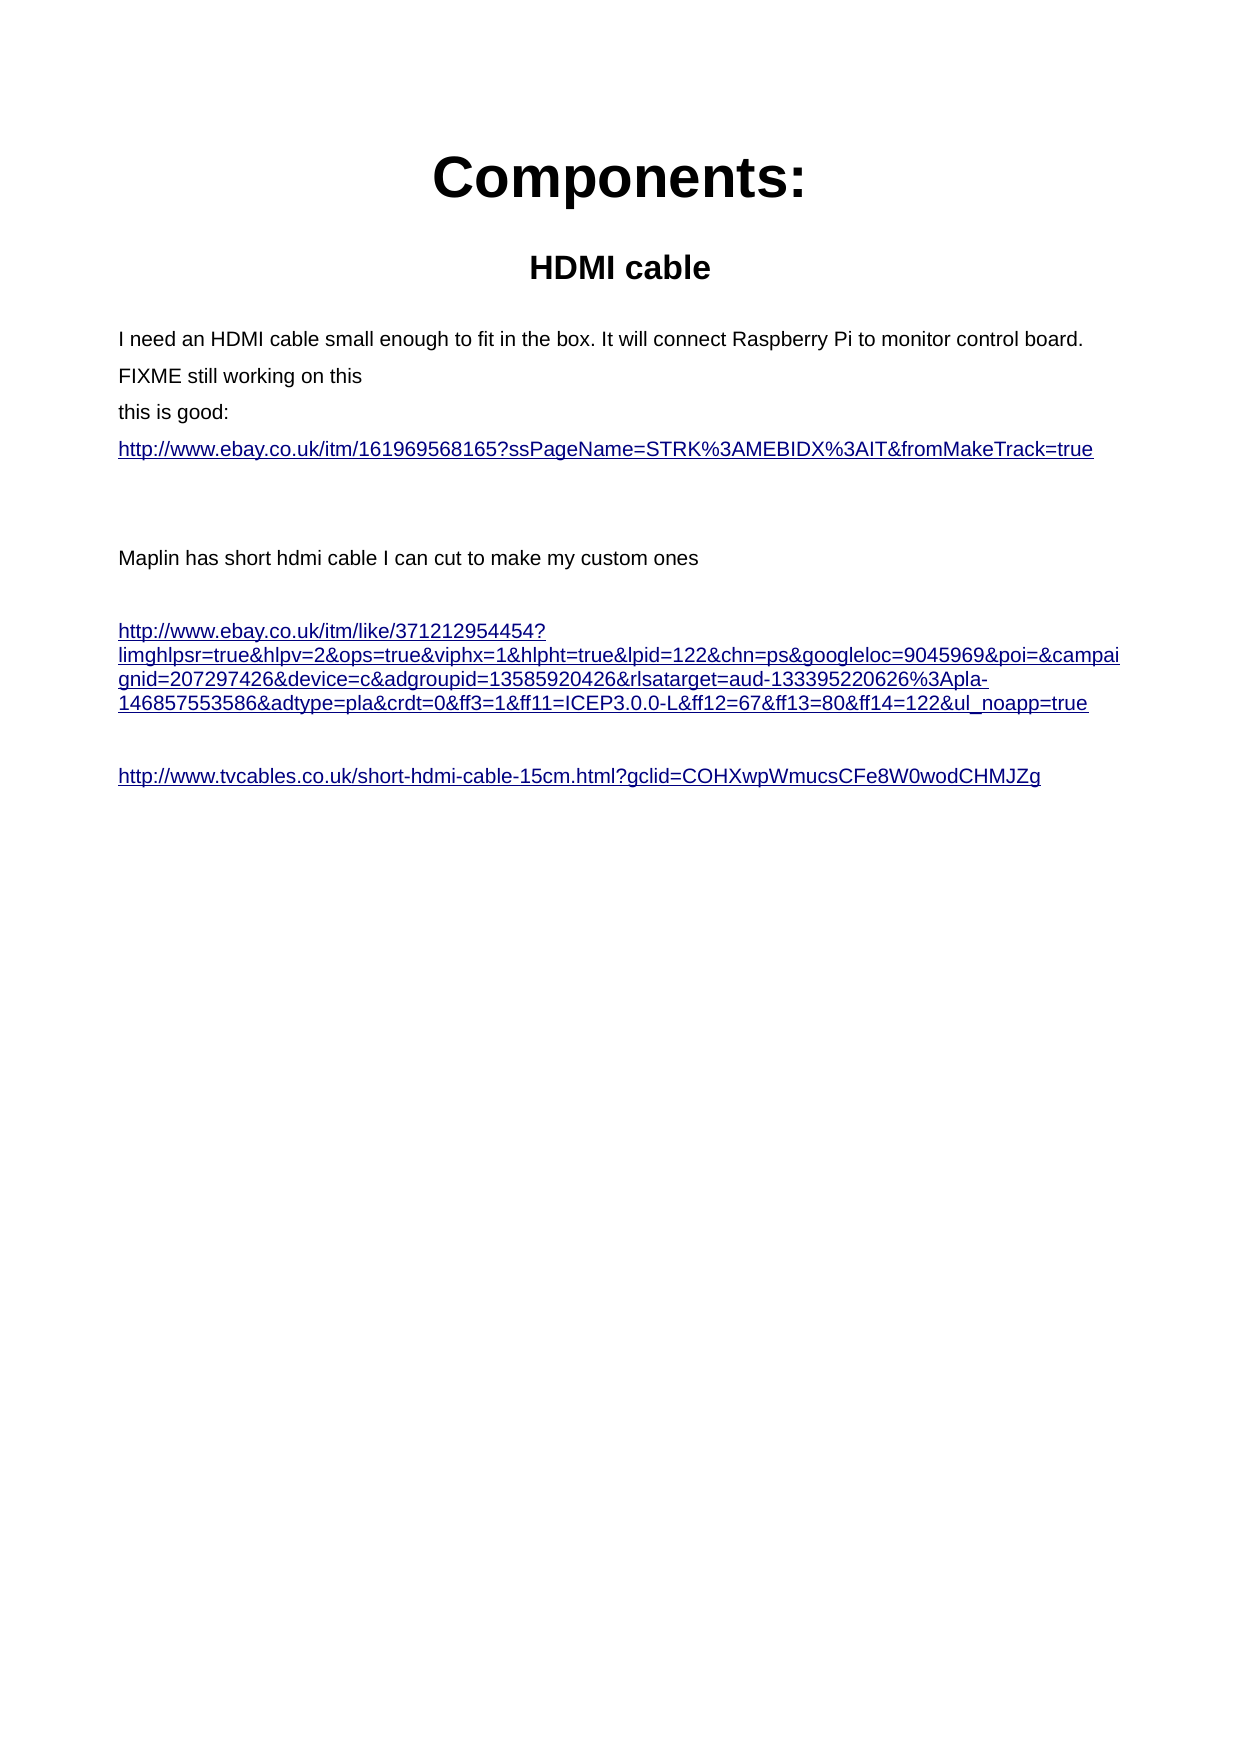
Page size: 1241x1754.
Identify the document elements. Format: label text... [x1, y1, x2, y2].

text http://www.ebay.co.uk/itm/like/371212954454?limghlpsr=true&hlpv=2&ops=true&viphx=1&hlpht=true&lpid=122&chn=ps&googleloc=9045969&poi=&campaignid=207297426&device=c&adgroupid=13585920426&rlsatarget=aud-133395220626%3Apla-146857553586&adtype=pla&crdt=0&ff3=1&ff11=ICEP3.0.0-L&ff12=67&ff13=80&ff14=122&ul_noapp=true [118, 619, 1122, 715]
text this is good: [118, 400, 1122, 424]
text I need an HDMI cable small enough to fit in the box. It will connect Raspberry Pi to monitor control board. [118, 327, 1122, 351]
text FIXME still working on this [118, 364, 1122, 388]
text Maplin has short hdmi cable I can cut to make my custom ones [118, 546, 1122, 570]
text http://www.ebay.co.uk/itm/161969568165?ssPageName=STRK%3AMEBIDX%3AIT&fromMakeTrack=true [118, 437, 1122, 461]
title Components: [118, 143, 1122, 210]
text http://www.tvcables.co.uk/short-hdmi-cable-15cm.html?gclid=COHXwpWmucsCFe8W0wodCHMJZg [118, 764, 1122, 788]
title HDMI cable [118, 248, 1122, 315]
